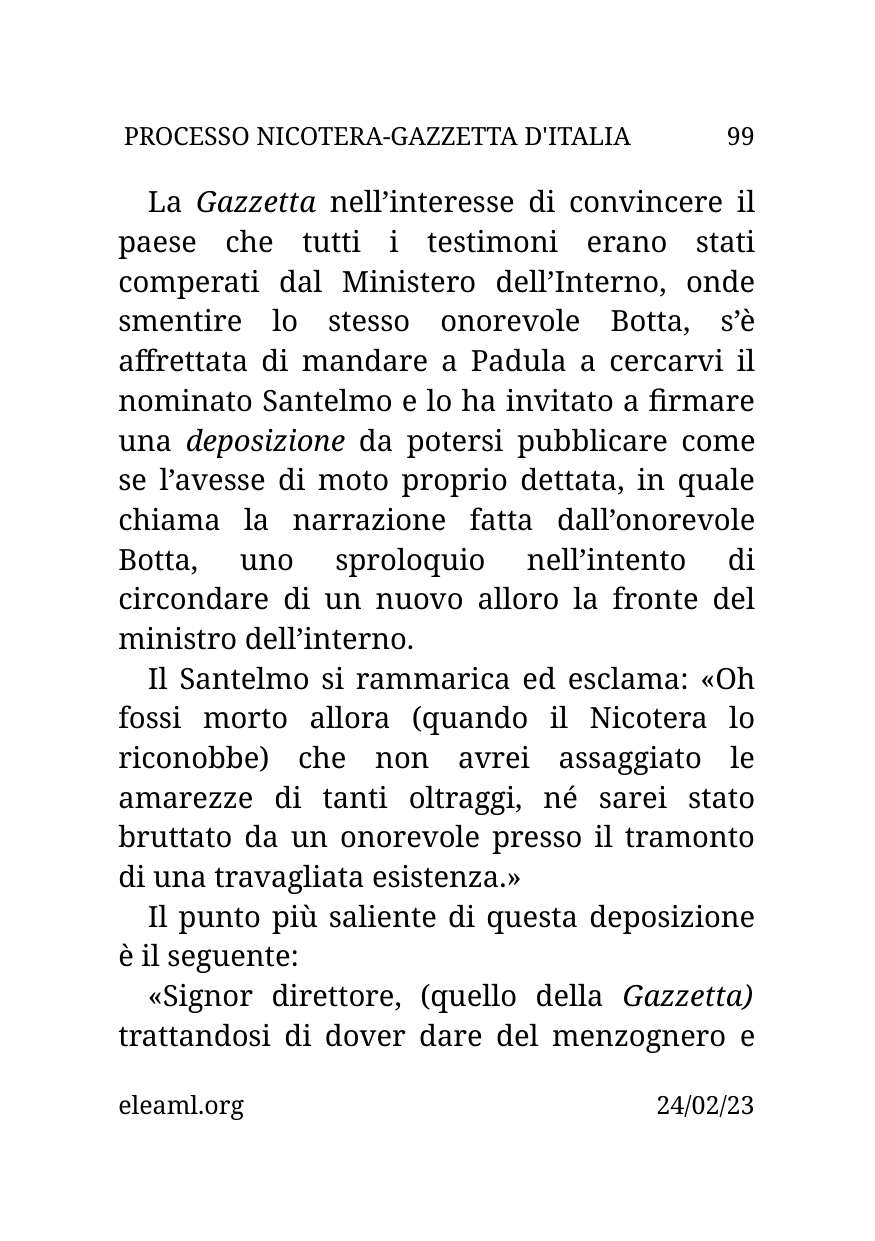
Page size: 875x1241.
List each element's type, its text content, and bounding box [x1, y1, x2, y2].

text Il Santelmo si rammarica ed esclama: «Oh fossi morto allora (quando il Nicotera lo riconobbe) che non avrei assaggiato le amarezze di tanti oltraggi, né sarei stato bruttato da un onorevole presso il tramonto di una travagliata esistenza.» [118, 658, 756, 896]
text La Gazzetta nell’interesse di convincere il paese che tutti i testimoni erano stati comperati dal Ministero dell’Interno, onde smentire lo stesso onorevole Botta, s’è affrettata di mandare a Padula a cercarvi il nominato Santelmo e lo ha invitato a firmare una deposizione da potersi pubblicare come se l’avesse di moto proprio dettata, in quale chiama la narrazione fatta dall’onorevole Botta, uno sproloquio nell’intento di circondare di un nuovo alloro la fronte del ministro dell’interno. [118, 182, 756, 658]
text Il punto più saliente di questa deposizione è il seguente: [118, 896, 756, 975]
text «Signor direttore, (quello della Gazzetta) trattandosi di dover dare del menzognero e [118, 975, 756, 1055]
